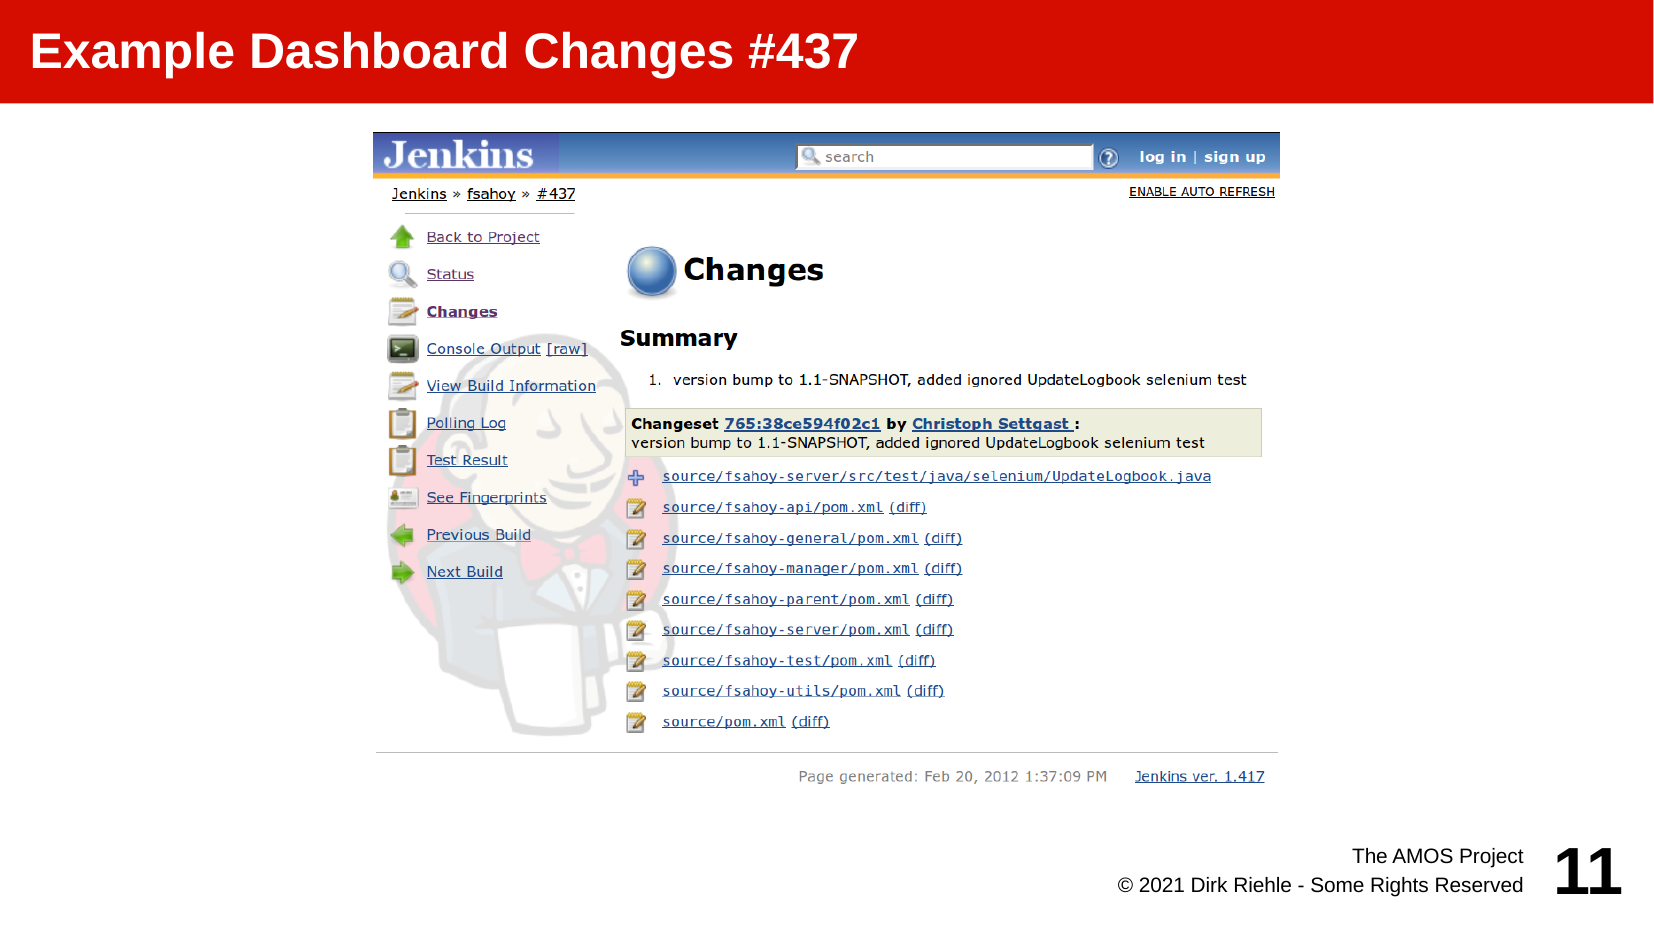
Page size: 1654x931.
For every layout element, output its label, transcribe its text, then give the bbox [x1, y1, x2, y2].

title Example Dashboard Changes #437 [0, 0, 1654, 104]
picture [373, 132, 1280, 813]
